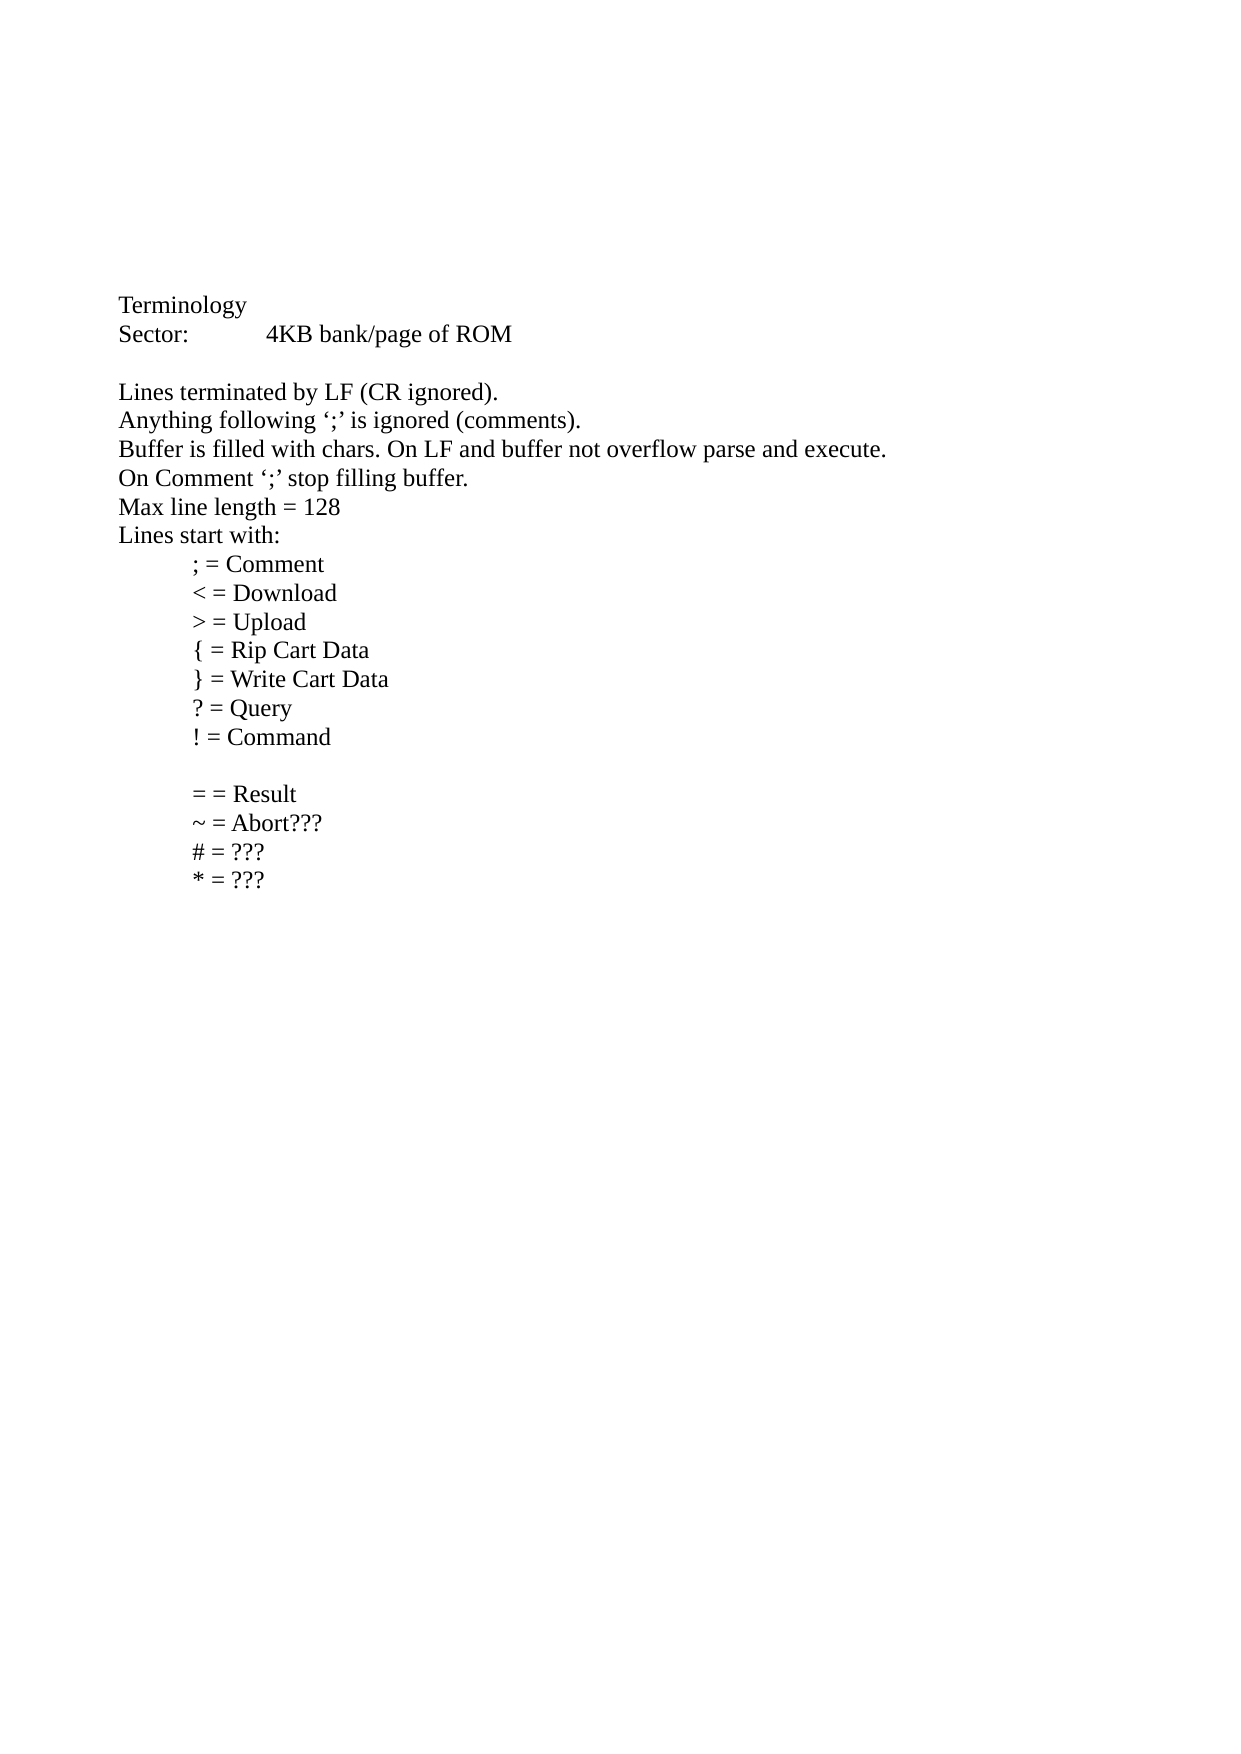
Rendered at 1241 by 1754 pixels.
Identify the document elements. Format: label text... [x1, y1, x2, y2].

text On Comment ‘;’ stop filling buffer. [118, 463, 1122, 492]
text } = Write Cart Data [118, 664, 1122, 693]
text Sector: 4KB bank/page of ROM [118, 319, 1122, 348]
text { = Rip Cart Data [118, 636, 1122, 664]
text Anything following ‘;’ is ignored (comments). [118, 406, 1122, 434]
text > = Upload [118, 607, 1122, 636]
text Terminology [118, 291, 1122, 319]
text Lines start with: [118, 521, 1122, 549]
text ; = Comment [118, 549, 1122, 578]
text Buffer is filled with chars. On LF and buffer not overflow parse and execute. [118, 434, 1122, 463]
text # = ??? [118, 837, 1122, 866]
text * = ??? [118, 866, 1122, 894]
text ! = Command [118, 722, 1122, 751]
text ~ = Abort??? [118, 808, 1122, 837]
text < = Download [118, 578, 1122, 607]
text Lines terminated by LF (CR ignored). [118, 377, 1122, 406]
text Max line length = 128 [118, 492, 1122, 521]
text ? = Query [118, 693, 1122, 722]
text = = Result [118, 779, 1122, 808]
